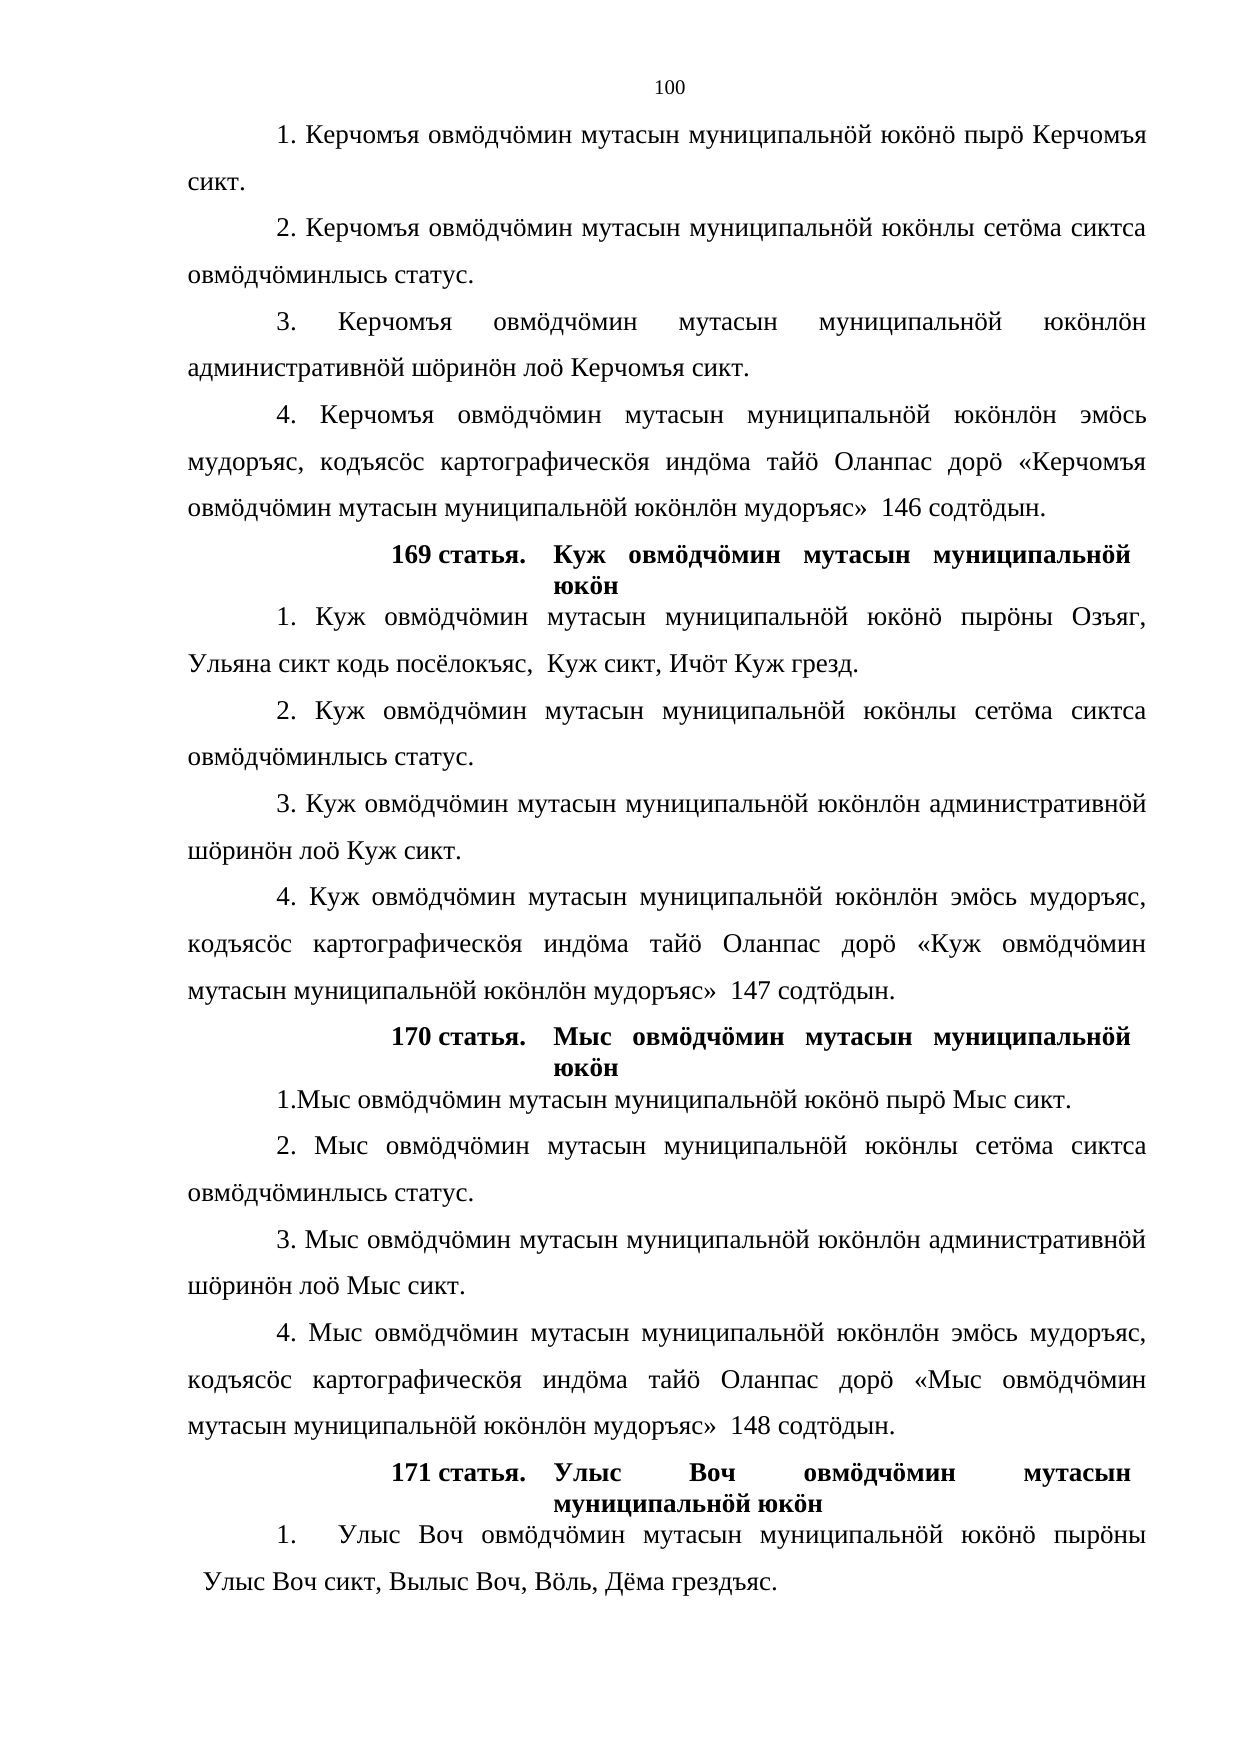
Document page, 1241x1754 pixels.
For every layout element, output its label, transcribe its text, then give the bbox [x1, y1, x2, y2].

text 2. Куж овмöдчöмин мутасын муниципальнöй юкöнлы сетöма сиктса овмöдчöминлысь статус. [187, 694, 1147, 772]
text 4. Керчомъя овмöдчöмин мутасын муниципальнöй юкöнлöн эмöсь мудоръяс, кодъясöс картографическöя индöма тайö Оланпас дорö «Керчомъя овмöдчöмин мутасын муниципальнöй юкöнлöн мудоръяс» 146 содтöдын. [187, 398, 1147, 523]
text 2. Керчомъя овмöдчöмин мутасын муниципальнöй юкöнлы сетöма сиктса овмöдчöминлысь статус. [187, 211, 1147, 289]
table_header Куж овмöдчöмин мутасын муниципальнöй юкöн [542, 538, 1147, 600]
text 3. Мыс овмöдчöмин мутасын муниципальнöй юкöнлöн административнöй шöринöн лоö Мыс сикт. [187, 1223, 1147, 1301]
table_header Улыс Воч овмöдчöмин мутасын муниципальнöй юкöн [542, 1456, 1147, 1518]
text 4. Куж овмöдчöмин мутасын муниципальнöй юкöнлöн эмöсь мудоръяс, кодъясöс картографическöя индöма тайö Оланпас дорö «Куж овмöдчöмин мутасын муниципальнöй юкöнлöн мудоръяс» 147 содтöдын. [187, 880, 1147, 1005]
table_header 170 статья. [202, 1020, 542, 1083]
text 1. Куж овмöдчöмин мутасын муниципальнöй юкöнö пырöны Озъяг, Ульяна сикт кодь посёлокъяс, Куж сикт, Ичöт Куж грезд. [187, 600, 1147, 678]
text 3. Керчомъя овмöдчöмин мутасын муниципальнöй юкöнлöн административнöй шöринöн лоö Керчомъя сикт. [187, 305, 1147, 383]
table_header Мыс овмöдчöмин мутасын муниципальнöй юкöн [542, 1020, 1147, 1083]
table_header 169 статья. [202, 538, 542, 600]
text 4. Мыс овмöдчöмин мутасын муниципальнöй юкöнлöн эмöсь мудоръяс, кодъясöс картографическöя индöма тайö Оланпас дорö «Мыс овмöдчöмин мутасын муниципальнöй юкöнлöн мудоръяс» 148 содтöдын. [187, 1316, 1147, 1441]
text 1.Мыс овмöдчöмин мутасын муниципальнöй юкöнö пырö Мыс сикт. [187, 1083, 1147, 1114]
text 1. Керчомъя овмöдчöмин мутасын муниципальнöй юкöнö пырö Керчомъя сикт. [187, 118, 1147, 196]
text 2. Мыс овмöдчöмин мутасын муниципальнöй юкöнлы сетöма сиктса овмöдчöминлысь статус. [187, 1129, 1147, 1207]
text 3. Куж овмöдчöмин мутасын муниципальнöй юкöнлöн административнöй шöринöн лоö Куж сикт. [187, 787, 1147, 865]
list Улыс Воч овмöдчöмин мутасын муниципальнöй юкöнö пырöны Улыс Воч сикт, Вылыс Воч, Вöль, Дёма грездъяс. [202, 1518, 1147, 1596]
table_header 171 статья. [202, 1456, 542, 1518]
